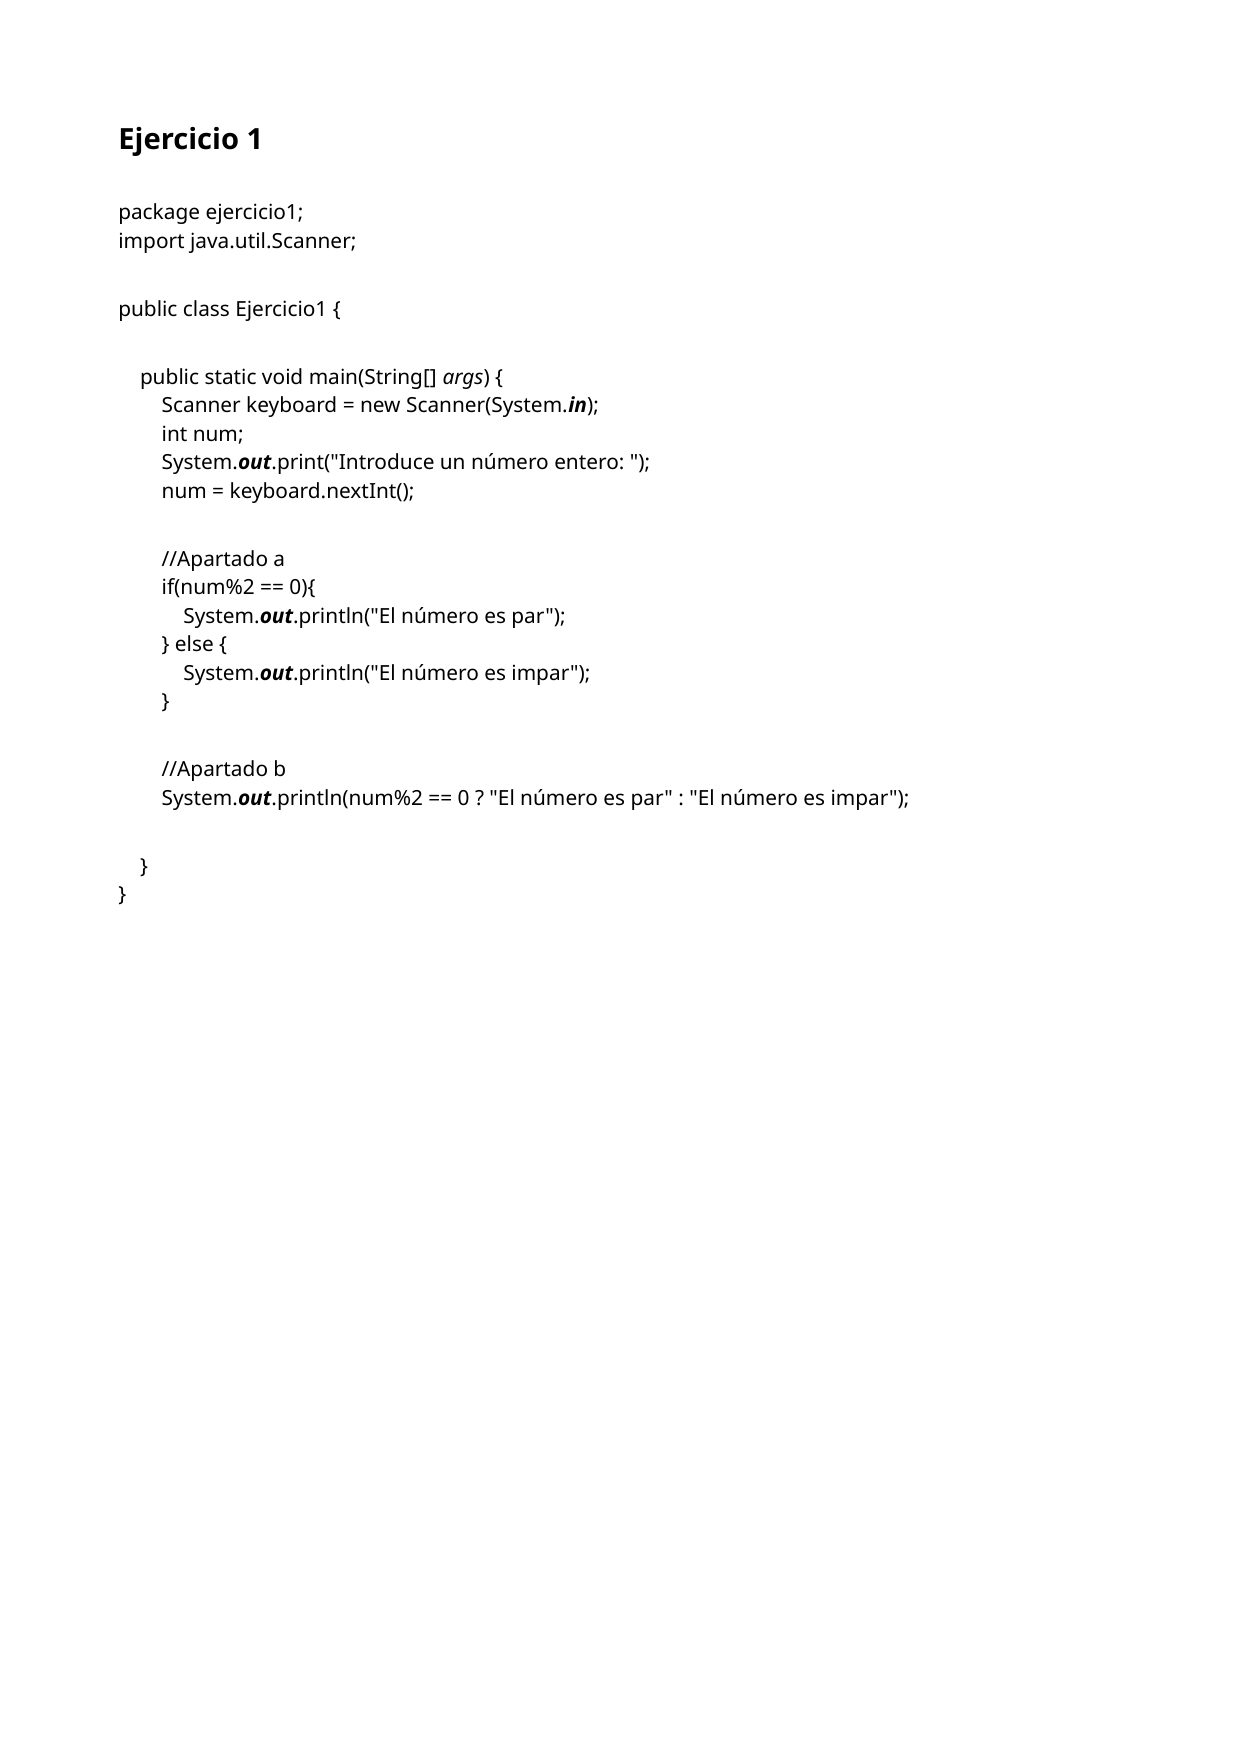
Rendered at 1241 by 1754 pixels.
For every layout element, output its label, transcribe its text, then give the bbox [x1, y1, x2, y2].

text Ejercicio 1 [118, 118, 1122, 158]
text } [118, 879, 1122, 908]
text package ejercicio1; import java.util.Scanner; public class Ejercicio1 { public static void main(String[] args) { Scanner keyboard = new Scanner(System.in); int num; System.out.print("Introduce un número entero: "); num = keyboard.nextInt(); //Apartado a if(num%2 == 0){ System.out.println("El número es par"); } else { System.out.println("El número es impar"); } //Apartado b System.out.println(num%2 == 0 ? "El número es par" : "El número es impar"); } [118, 197, 1122, 879]
